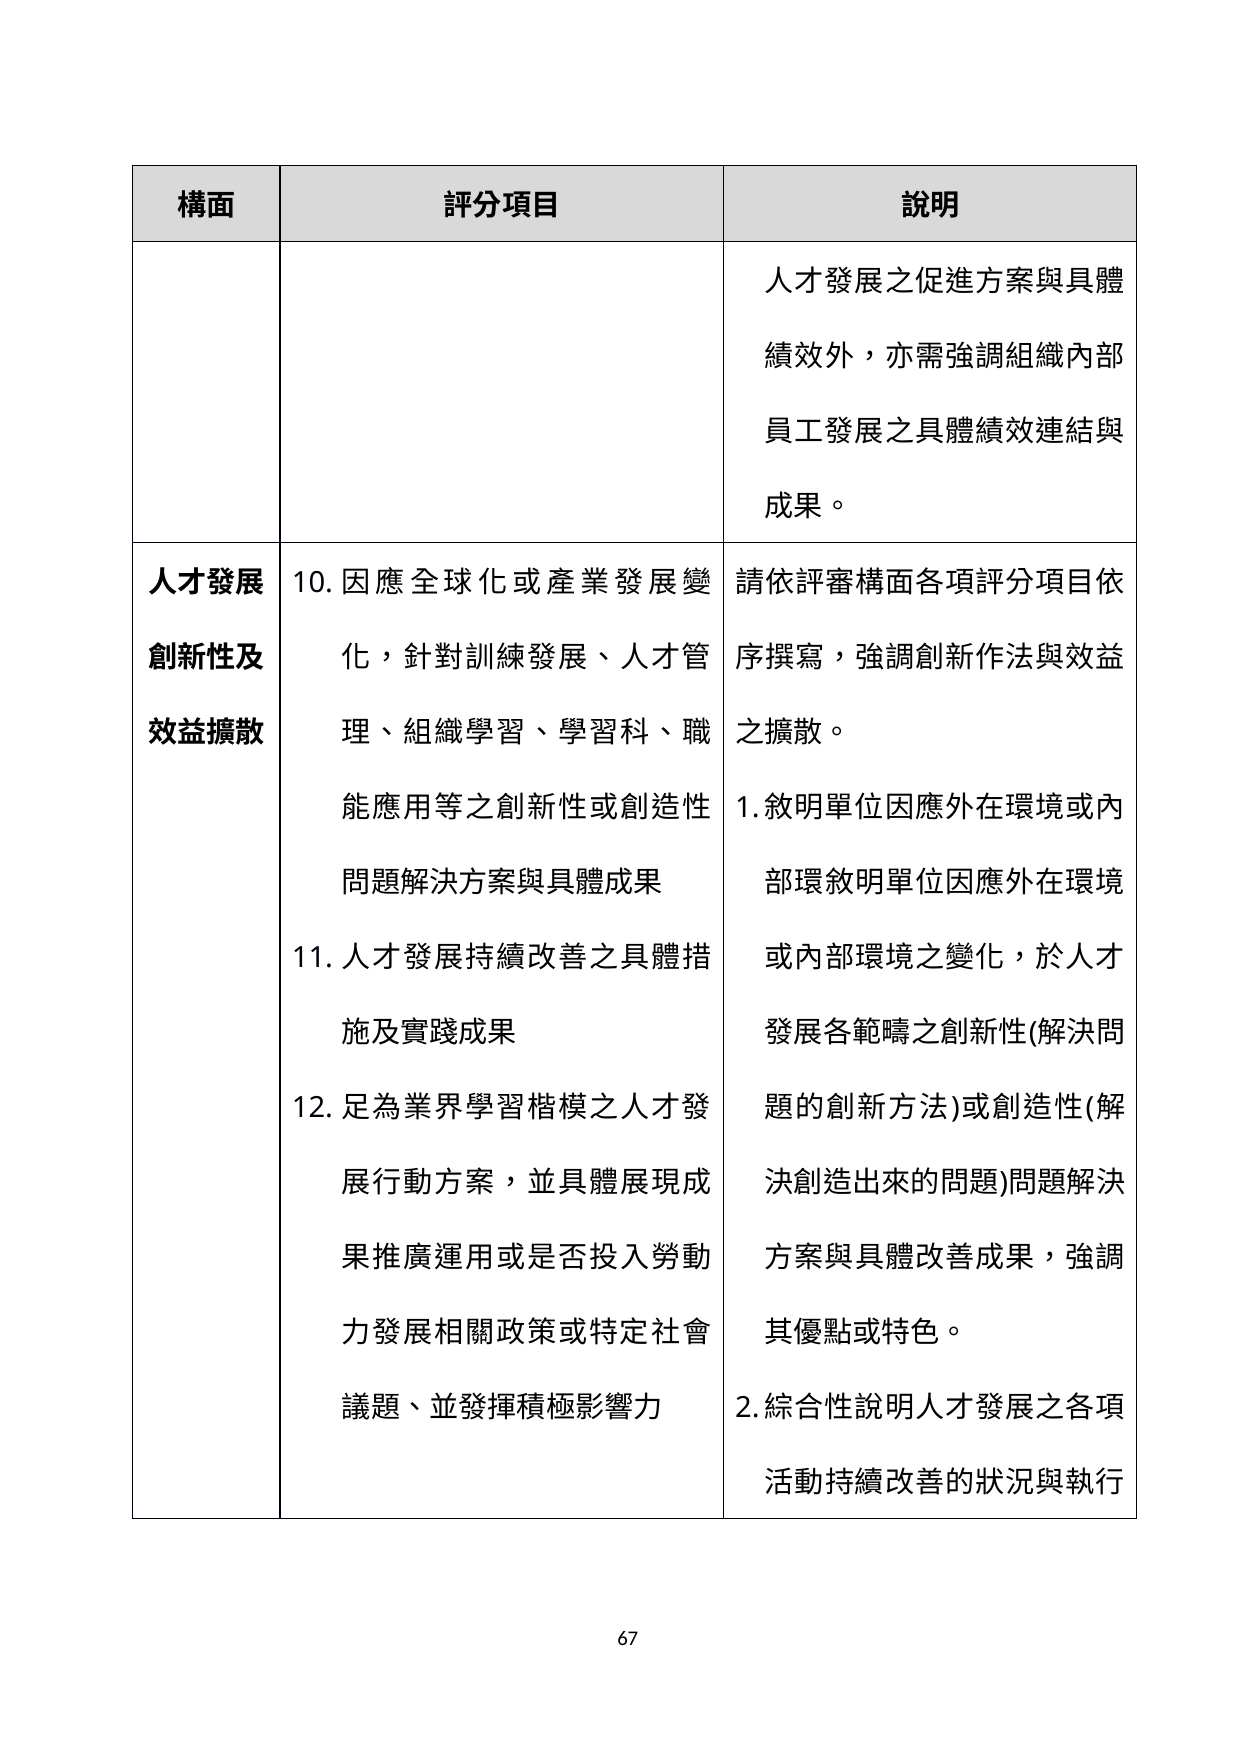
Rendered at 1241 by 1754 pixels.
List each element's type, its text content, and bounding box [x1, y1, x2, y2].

table_cell 請依評審構面各項評分項目依序撰寫，強調創新作法與效益之擴散。 敘明單位因應外在環境或內部環敘明單位因應外在環境或內部環境之變化，於人才發展各範疇之創新性(解決問題的創新方法)或創造性(解決創造出來的問題)問題解決方案與具體改善成果，強調其優點或特色。 綜合性說明人才發展之各項活動持續改善的狀況與執行 [724, 543, 1136, 1518]
table_header 說明 [724, 166, 1136, 241]
table_cell 因應全球化或產業發展變化，針對訓練發展、人才管理、組織學習、學習科、職能應用等之創新性或創造性問題解決方案與具體成果 人才發展持續改善之具體措施及實踐成果 足為業界學習楷模之人才發展行動方案，並具體展現成果推廣運用或是否投入勞動力發展相關政策或特定社會議題、並發揮積極影響力 [281, 543, 723, 1518]
table_cell 人才發展之促進方案與具體績效外，亦需強調組織內部員工發展之具體績效連結與成果。 [724, 242, 1136, 542]
table_header 構面 [133, 166, 279, 241]
table_header 評分項目 [281, 166, 723, 241]
table_cell 人才發展創新性及效益擴散 [133, 543, 279, 1518]
table_cell [133, 242, 279, 542]
table_cell [281, 242, 723, 542]
